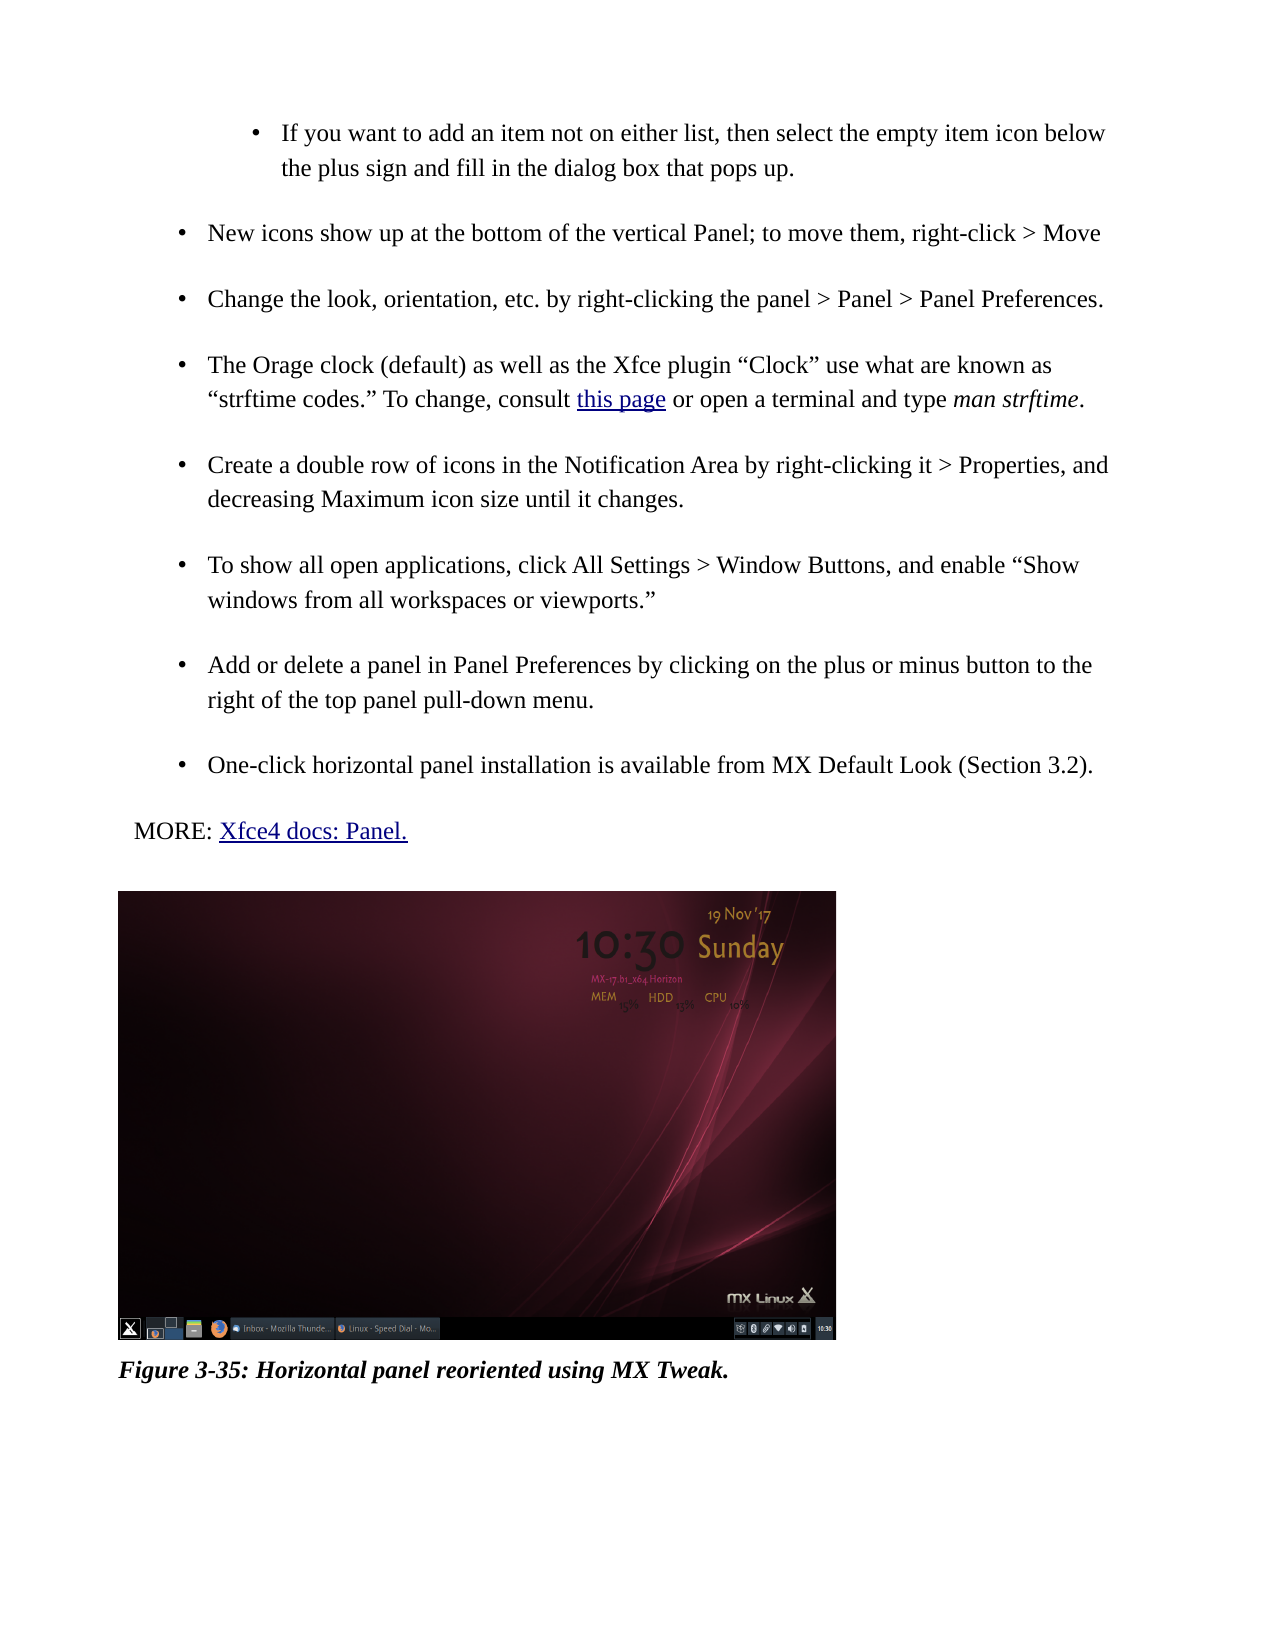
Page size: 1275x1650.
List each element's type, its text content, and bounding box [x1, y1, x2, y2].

list Add or delete a panel in Panel Preferences by clicking on the plus or minus button to the right of the top panel pull-down menu. [178, 650, 1141, 714]
text MORE: Xfce4 docs: Panel. [134, 816, 1141, 845]
list Create a double row of icons in the Notification Area by right-clicking it > Properties, and decreasing Maximum icon size until it changes. [178, 450, 1141, 513]
list The Orage clock (default) as well as the Xfce plugin “Clock” use what are known as “strftime codes.” To change, consult this page or open a terminal and type man strftime. [178, 350, 1141, 413]
list To show all open applications, click All Settings > Window Buttons, and enable “Show windows from all workspaces or viewports.” [178, 550, 1141, 613]
list New icons show up at the bottom of the vertical Panel; to move them, right-click > Move [178, 218, 1141, 247]
list One-click horizontal panel installation is available from MX Default Look (Section 3.2). [178, 751, 1141, 779]
text Figure 3-35: Horizontal panel reoriented using MX Tweak. [118, 1355, 1157, 1384]
list Change the look, orientation, etc. by right-clicking the panel > Panel > Panel Preferences. [178, 284, 1141, 313]
picture [118, 891, 837, 1340]
list If you want to add an item not on either list, then select the empty item icon below the plus sign and fill in the dialog box that pops up. [252, 118, 1141, 181]
